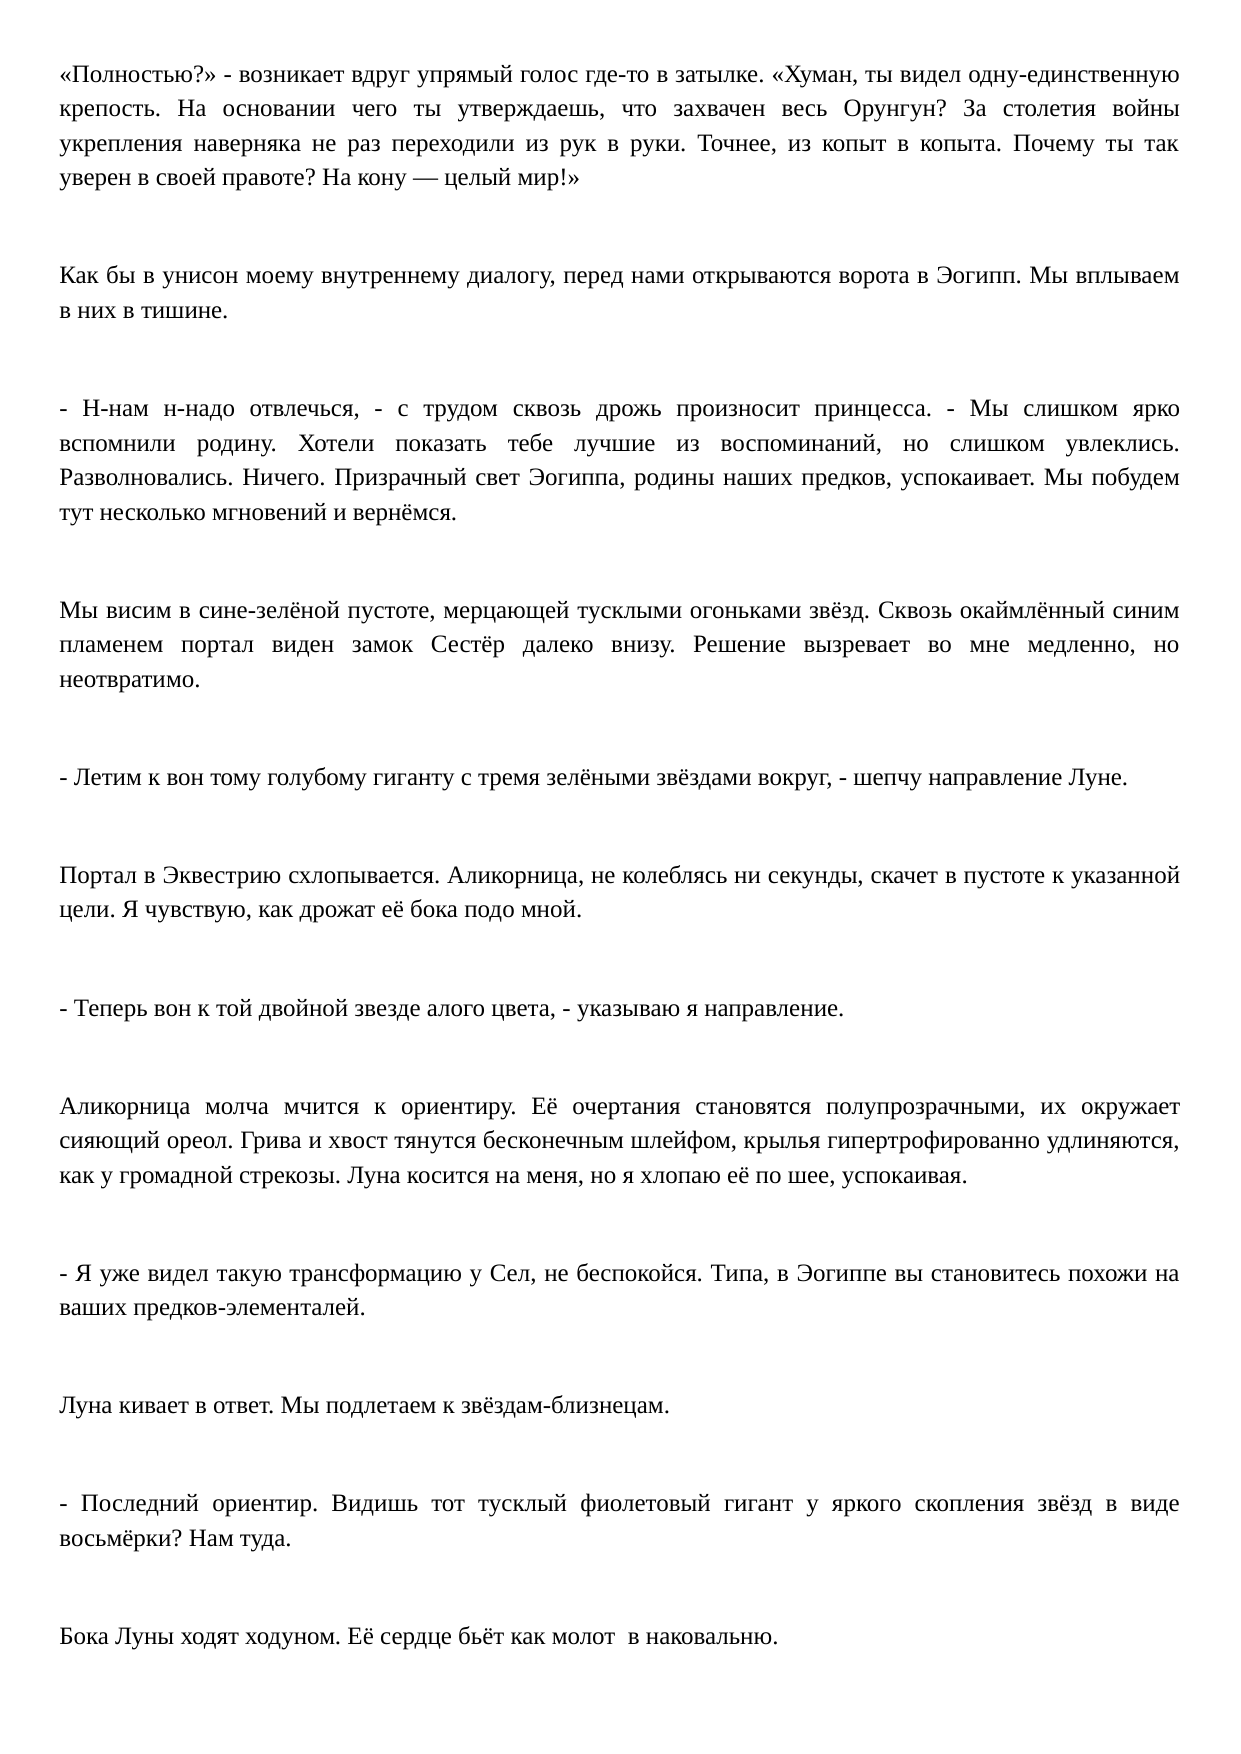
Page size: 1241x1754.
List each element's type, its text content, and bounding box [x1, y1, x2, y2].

text - Теперь вон к той двойной звезде алого цвета, - указываю я направление. [59, 993, 1181, 1021]
text Аликорница молча мчится к ориентиру. Её очертания становятся полупрозрачными, их окружает сияющий ореол. Грива и хвост тянутся бесконечным шлейфом, крылья гипертрофированно удлиняются, как у громадной стрекозы. Луна косится на меня, но я хлопаю её по шее, успокаивая. [59, 1091, 1181, 1188]
text Луна кивает в ответ. Мы подлетаем к звёздам-близнецам. [59, 1390, 1181, 1419]
text Бока Луны ходят ходуном. Её сердце бьёт как молот в наковальню. [59, 1621, 1181, 1650]
text - Н-нам н-надо отвлечься, - с трудом сквозь дрожь произносит принцесса. - Мы слишком ярко вспомнили родину. Хотели показать тебе лучшие из воспоминаний, но слишком увлеклись. Разволновались. Ничего. Призрачный свет Эогиппа, родины наших предков, успокаивает. Мы побудем тут несколько мгновений и вернёмся. [59, 393, 1181, 525]
text - Я уже видел такую трансформацию у Сел, не беспокойся. Типа, в Эогиппе вы становитесь похожи на ваших предков-элементалей. [59, 1258, 1181, 1321]
text «Полностью?» - возникает вдруг упрямый голос где-то в затылке. «Хуман, ты видел одну-единственную крепость. На основании чего ты утверждаешь, что захвачен весь Орунгун? За столетия войны укрепления наверняка не раз переходили из рук в руки. Точнее, из копыт в копыта. Почему ты так уверен в своей правоте? На кону — целый мир!» [59, 59, 1181, 191]
text Портал в Эквестрию схлопывается. Аликорница, не колеблясь ни секунды, скачет в пустоте к указанной цели. Я чувствую, как дрожат её бока подо мной. [59, 860, 1181, 923]
text - Последний ориентир. Видишь тот тусклый фиолетовый гигант у яркого скопления звёзд в виде восьмёрки? Нам туда. [59, 1488, 1181, 1552]
text Как бы в унисон моему внутреннему диалогу, перед нами открываются ворота в Эогипп. Мы вплываем в них в тишине. [59, 261, 1181, 324]
text - Летим к вон тому голубому гиганту с тремя зелёными звёздами вокруг, - шепчу направление Луне. [59, 762, 1181, 791]
text Мы висим в сине-зелёной пустоте, мерцающей тусклыми огоньками звёзд. Сквозь окаймлённый синим пламенем портал виден замок Сестёр далеко внизу. Решение вызревает во мне медленно, но неотвратимо. [59, 595, 1181, 692]
